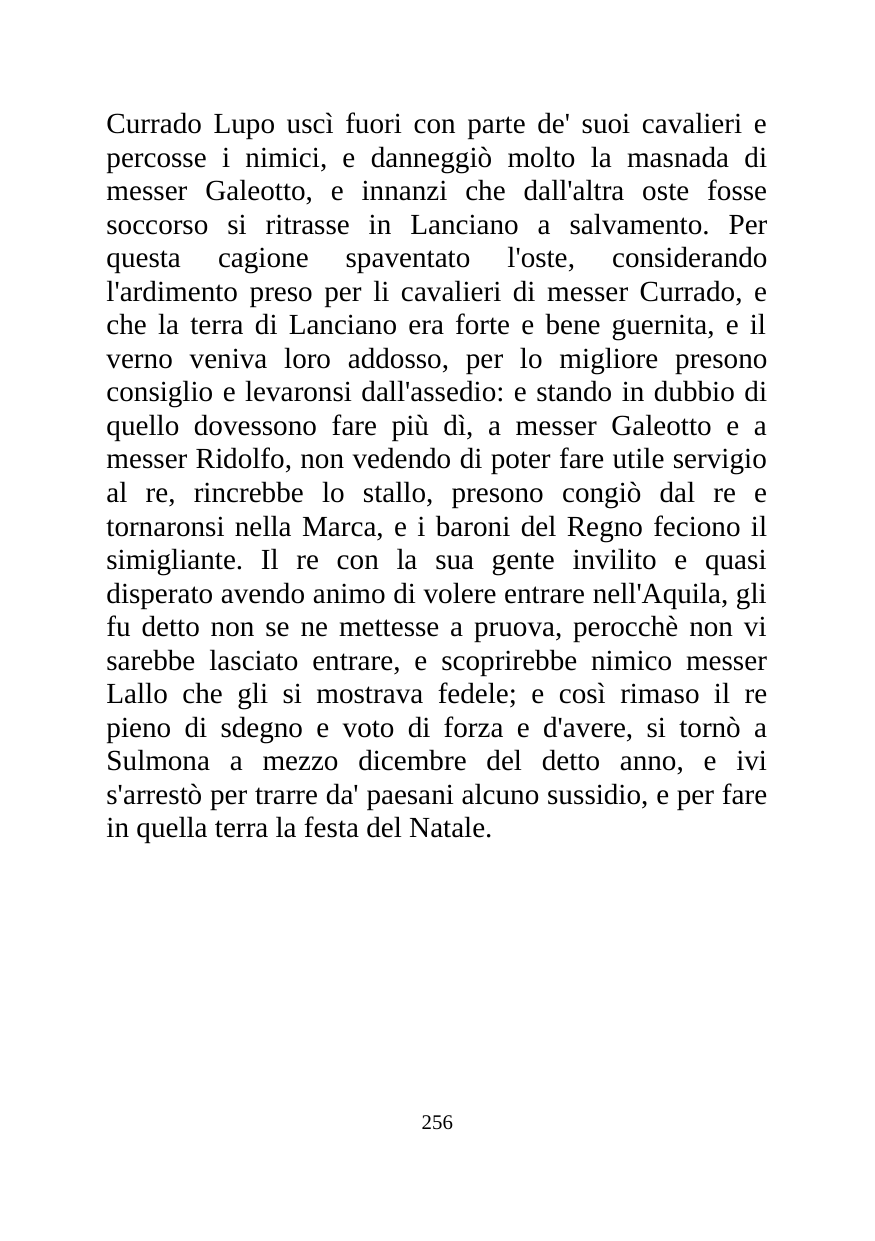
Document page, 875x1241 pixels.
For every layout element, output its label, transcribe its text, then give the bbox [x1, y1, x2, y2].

text Currado Lupo uscì fuori con parte de' suoi cavalieri e percosse i nimici, e danneggiò molto la masnada di messer Galeotto, e innanzi che dall'altra oste fosse soccorso si ritrasse in Lanciano a salvamento. Per questa cagione spaventato l'oste, considerando l'ardimento preso per li cavalieri di messer Currado, e che la terra di Lanciano era forte e bene guernita, e il verno veniva loro addosso, per lo migliore presono consiglio e levaronsi dall'assedio: e stando in dubbio di quello dovessono fare più dì, a messer Galeotto e a messer Ridolfo, non vedendo di poter fare utile servigio al re, rincrebbe lo stallo, presono congiò dal re e tornaronsi nella Marca, e i baroni del Regno feciono il simigliante. Il re con la sua gente invilito e quasi disperato avendo animo di volere entrare nell'Aquila, gli fu detto non se ne mettesse a pruova, perocchè non vi sarebbe lasciato entrare, e scoprirebbe nimico messer Lallo che gli si mostrava fedele; e così rimaso il re pieno di sdegno e voto di forza e d'avere, si tornò a Sulmona a mezzo dicembre del detto anno, e ivi s'arrestò per trarre da' paesani alcuno sussidio, e per fare in quella terra la festa del Natale. [106, 106, 768, 844]
